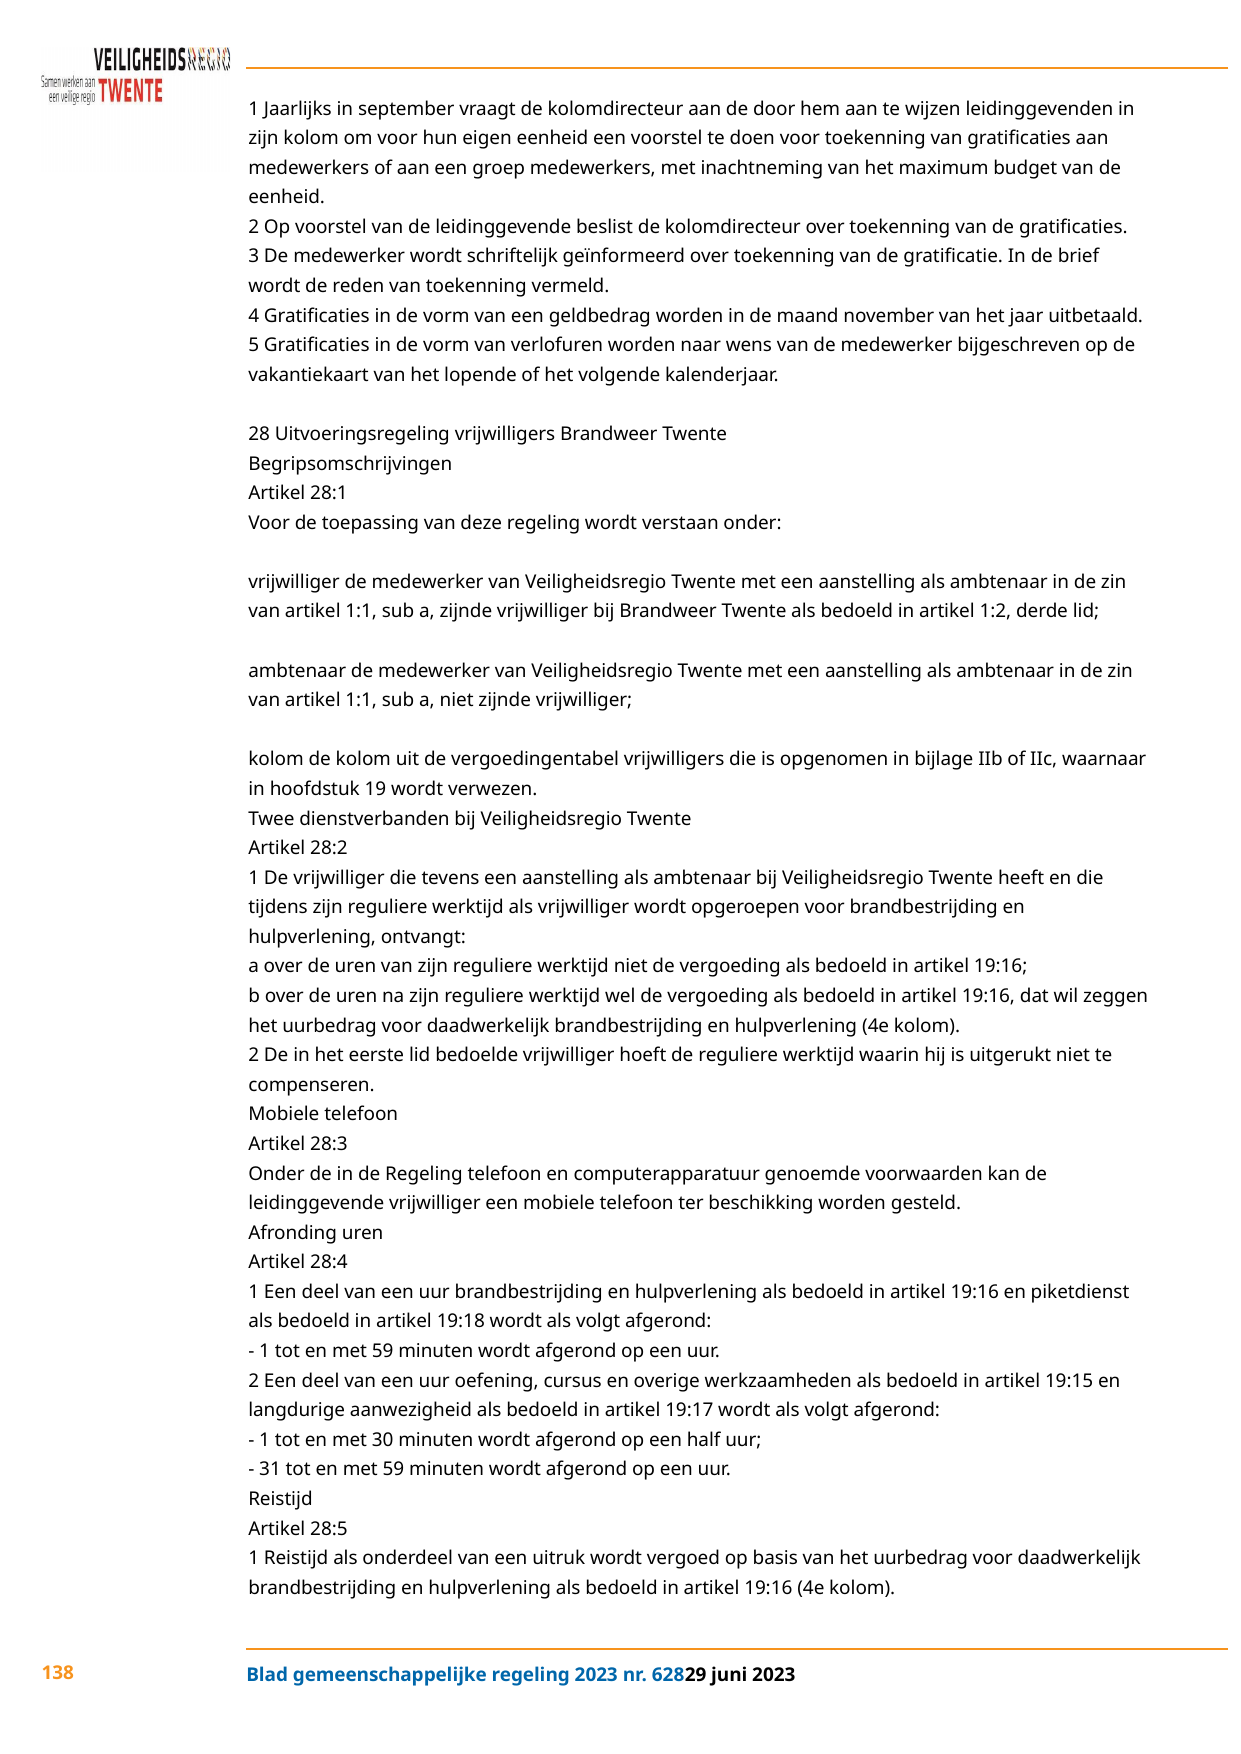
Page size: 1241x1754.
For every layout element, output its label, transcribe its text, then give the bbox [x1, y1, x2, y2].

text kolom de kolom uit de vergoedingentabel vrijwilligers die is opgenomen in bijlage IIb of IIc, waarnaar in hoofdstuk 19 wordt verwezen. [248, 746, 1152, 801]
text Afronding uren [248, 1219, 1152, 1245]
text 1 Een deel van een uur brandbestrijding en hulpverlening als bedoeld in artikel 19:16 en piketdienst als bedoeld in artikel 19:18 wordt als volgt afgerond: [248, 1278, 1152, 1333]
text - 1 tot en met 59 minuten wordt afgerond op een uur. [248, 1337, 1152, 1363]
text ambtenaar de medewerker van Veiligheidsregio Twente met een aanstelling als ambtenaar in de zin van artikel 1:1, sub a, niet zijnde vrijwilliger; [248, 657, 1152, 712]
text 5 Gratificaties in de vorm van verlofuren worden naar wens van de medewerker bijgeschreven op de vakantiekaart van het lopende of het volgende kalenderjaar. [248, 331, 1152, 387]
text Artikel 28:5 [248, 1515, 1152, 1541]
text - 1 tot en met 30 minuten wordt afgerond op een half uur; [248, 1426, 1152, 1452]
text 1 Jaarlijks in september vraagt de kolomdirecteur aan de door hem aan te wijzen leidinggevenden in zijn kolom om voor hun eigen eenheid een voorstel te doen voor toekenning van gratificaties aan medewerkers of aan een groep medewerkers, met inachtneming van het maximum budget van de eenheid. [248, 95, 1152, 209]
text Onder de in de Regeling telefoon en computerapparatuur genoemde voorwaarden kan de leidinggevende vrijwilliger een mobiele telefoon ter beschikking worden gesteld. [248, 1160, 1152, 1215]
text 2 Op voorstel van de leidinggevende beslist de kolomdirecteur over toekenning van de gratificaties. [248, 213, 1152, 239]
text Artikel 28:4 [248, 1248, 1152, 1274]
text Artikel 28:2 [248, 834, 1152, 860]
text 1 Reistijd als onderdeel van een uitruk wordt vergoed op basis van het uurbedrag voor daadwerkelijk brandbestrijding en hulpverlening als bedoeld in artikel 19:16 (4e kolom). [248, 1544, 1152, 1600]
text 28 Uitvoeringsregeling vrijwilligers Brandweer Twente [248, 420, 1152, 446]
picture [41, 47, 231, 172]
text Artikel 28:3 [248, 1130, 1152, 1156]
text 2 Een deel van een uur oefening, cursus en overige werkzaamheden als bedoeld in artikel 19:15 en langdurige aanwezigheid als bedoeld in artikel 19:17 wordt als volgt afgerond: [248, 1367, 1152, 1422]
text Artikel 28:1 [248, 479, 1152, 505]
text Mobiele telefoon [248, 1101, 1152, 1126]
text a over de uren van zijn reguliere werktijd niet de vergoeding als bedoeld in artikel 19:16; [248, 953, 1152, 978]
text b over de uren na zijn reguliere werktijd wel de vergoeding als bedoeld in artikel 19:16, dat wil zeggen het uurbedrag voor daadwerkelijk brandbestrijding en hulpverlening (4e kolom). [248, 982, 1152, 1038]
text - 31 tot en met 59 minuten wordt afgerond op een uur. [248, 1456, 1152, 1481]
text 3 De medewerker wordt schriftelijk geïnformeerd over toekenning van de gratificatie. In de brief wordt de reden van toekenning vermeld. [248, 243, 1152, 298]
text 1 De vrijwilliger die tevens een aanstelling als ambtenaar bij Veiligheidsregio Twente heeft en die tijdens zijn reguliere werktijd als vrijwilliger wordt opgeroepen voor brandbestrijding en hulpverlening, ontvangt: [248, 864, 1152, 949]
text 2 De in het eerste lid bedoelde vrijwilliger hoeft de reguliere werktijd waarin hij is uitgerukt niet te compenseren. [248, 1041, 1152, 1097]
text Voor de toepassing van deze regeling wordt verstaan onder: [248, 509, 1152, 535]
text vrijwilliger de medewerker van Veiligheidsregio Twente met een aanstelling als ambtenaar in de zin van artikel 1:1, sub a, zijnde vrijwilliger bij Brandweer Twente als bedoeld in artikel 1:2, derde lid; [248, 568, 1152, 623]
text Begripsomschrijvingen [248, 450, 1152, 476]
text Reistijd [248, 1485, 1152, 1511]
text Twee dienstverbanden bij Veiligheidsregio Twente [248, 805, 1152, 831]
text 4 Gratificaties in de vorm van een geldbedrag worden in de maand november van het jaar uitbetaald. [248, 302, 1152, 328]
